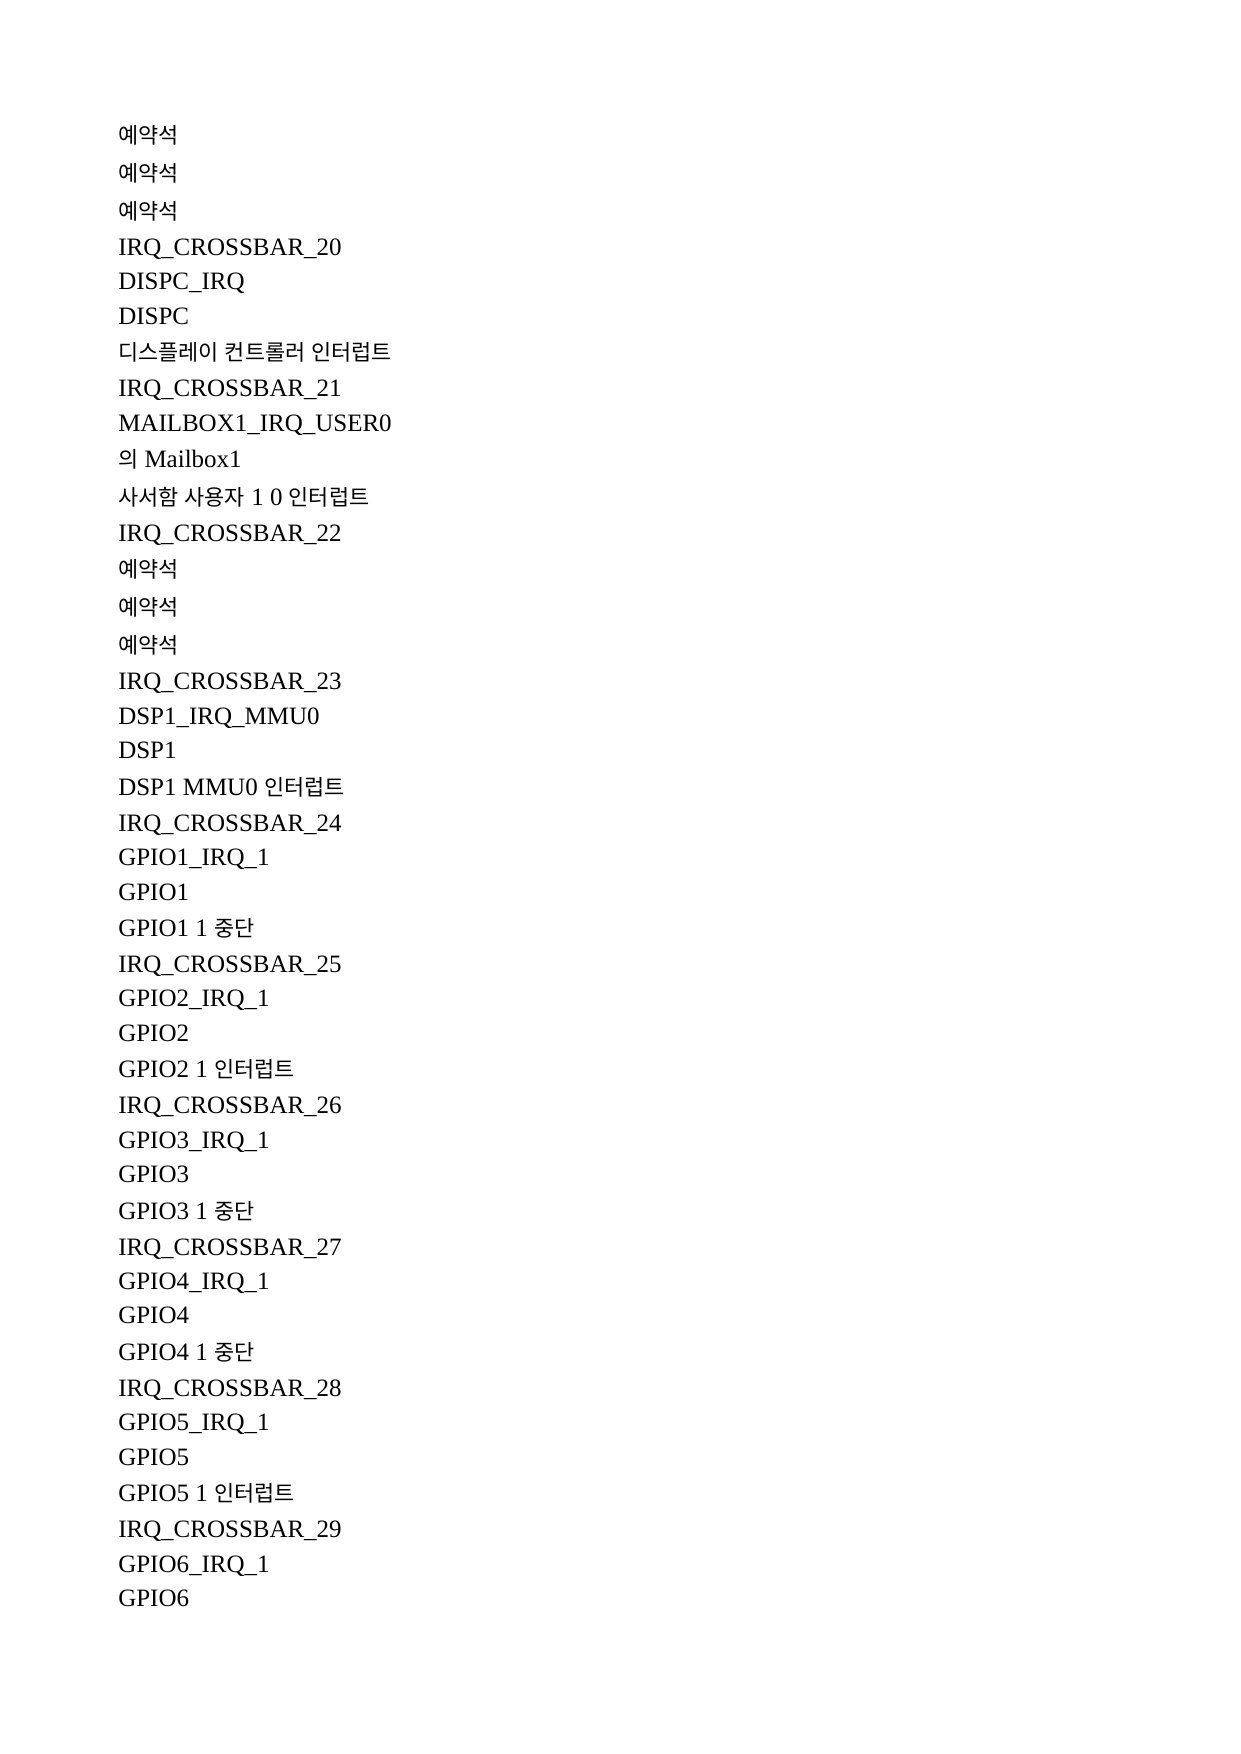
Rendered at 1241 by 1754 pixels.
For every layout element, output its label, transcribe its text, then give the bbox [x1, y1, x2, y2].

text GPIO5_IRQ_1 [118, 1407, 1122, 1436]
text GPIO2_IRQ_1 [118, 983, 1122, 1012]
text 예약석 [118, 590, 1122, 622]
text IRQ_CROSSBAR_24 [118, 808, 1122, 836]
text GPIO2 [118, 1018, 1122, 1047]
text 예약석 [118, 628, 1122, 660]
text 디스플레이 컨트롤러 인터럽트 [118, 335, 1122, 367]
text IRQ_CROSSBAR_27 [118, 1232, 1122, 1260]
text MAILBOX1_IRQ_USER0 [118, 408, 1122, 436]
text GPIO5 [118, 1442, 1122, 1471]
text IRQ_CROSSBAR_22 [118, 518, 1122, 547]
text GPIO4_IRQ_1 [118, 1266, 1122, 1295]
text GPIO2 1 인터럽트 [118, 1052, 1122, 1084]
text IRQ_CROSSBAR_29 [118, 1514, 1122, 1543]
text GPIO1 [118, 877, 1122, 905]
text IRQ_CROSSBAR_21 [118, 373, 1122, 402]
text 의 Mailbox1 [118, 442, 1122, 474]
text 예약석 [118, 194, 1122, 226]
text GPIO3 1 중단 [118, 1194, 1122, 1225]
text 사서함 사용자 1 0 인터럽트 [118, 480, 1122, 512]
text GPIO6_IRQ_1 [118, 1549, 1122, 1578]
text IRQ_CROSSBAR_28 [118, 1373, 1122, 1402]
text GPIO4 [118, 1301, 1122, 1329]
text DSP1_IRQ_MMU0 [118, 701, 1122, 729]
text GPIO3_IRQ_1 [118, 1125, 1122, 1153]
text GPIO1 1 중단 [118, 911, 1122, 943]
text DSP1 MMU0 인터럽트 [118, 770, 1122, 801]
text IRQ_CROSSBAR_25 [118, 949, 1122, 978]
text DISPC [118, 301, 1122, 329]
text 예약석 [118, 118, 1122, 150]
text DSP1 [118, 735, 1122, 764]
text GPIO5 1 인터럽트 [118, 1476, 1122, 1508]
text IRQ_CROSSBAR_23 [118, 666, 1122, 695]
text 예약석 [118, 156, 1122, 188]
text GPIO3 [118, 1159, 1122, 1188]
text 예약석 [118, 552, 1122, 584]
text GPIO1_IRQ_1 [118, 842, 1122, 871]
text GPIO4 1 중단 [118, 1335, 1122, 1367]
text IRQ_CROSSBAR_26 [118, 1090, 1122, 1119]
text GPIO6 [118, 1583, 1122, 1612]
text IRQ_CROSSBAR_20 [118, 232, 1122, 261]
text DISPC_IRQ [118, 266, 1122, 295]
